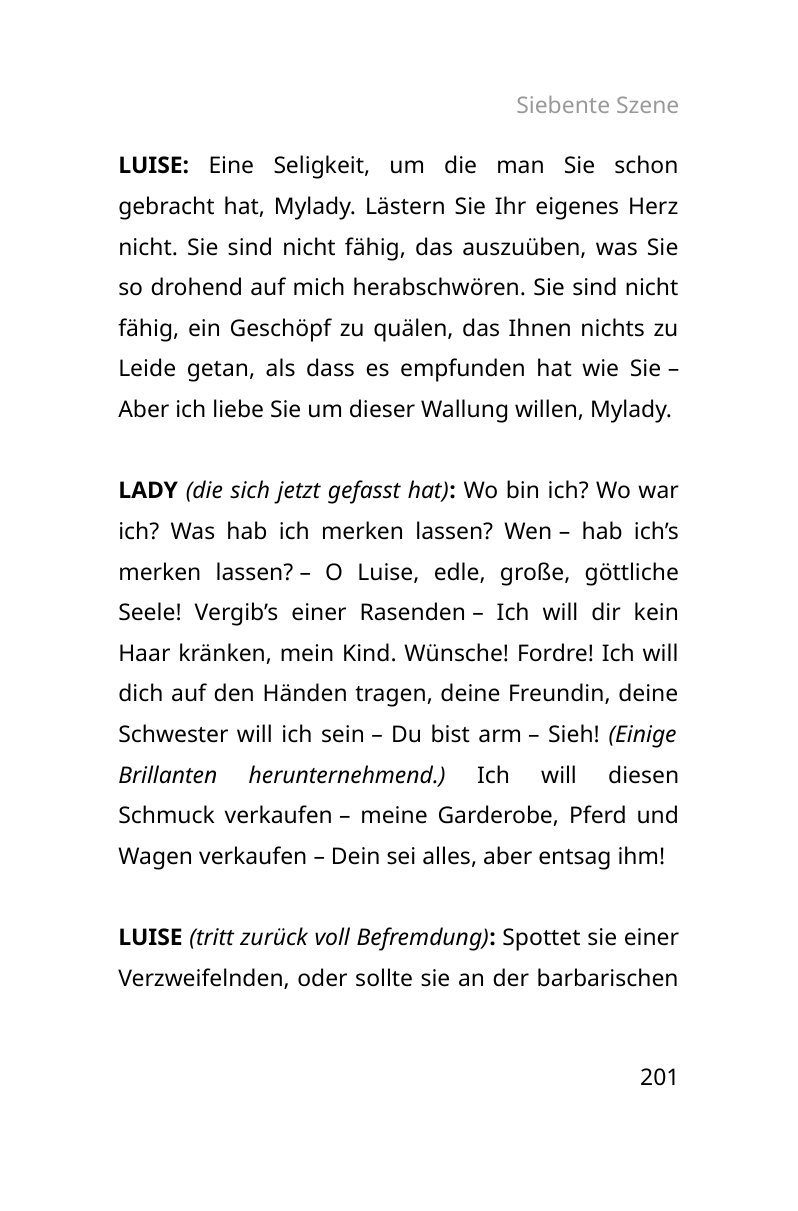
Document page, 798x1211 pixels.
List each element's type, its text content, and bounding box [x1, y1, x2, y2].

text LUISE: Eine Seligkeit, um die man Sie schon gebracht hat, Mylady. Lästern Sie Ihr eigenes Herz nicht. Sie sind nicht fähig, das auszuüben, was Sie so drohend auf mich herabschwören. Sie sind nicht fähig, ein Geschöpf zu quälen, das Ihnen nichts zu Leide getan, als dass es empfunden hat wie Sie – Aber ich liebe Sie um dieser Wallung willen, Mylady. [118, 149, 679, 424]
text LADY (die sich jetzt gefasst hat): Wo bin ich? Wo war ich? Was hab ich merken lassen? Wen – hab ich’s merken lassen? – O Luise, edle, große, göttliche Seele! Vergib’s einer Rasenden – Ich will dir kein Haar kränken, mein Kind. Wünsche! Fordre! Ich will dich auf den Händen tragen, deine Freundin, deine Schwester will ich sein – Du bist arm – Sieh! (Einige Brillanten herunternehmend.) Ich will diesen Schmuck verkaufen – meine Garderobe, Pferd und Wagen verkaufen – Dein sei alles, aber entsag ihm! [118, 445, 679, 871]
text LUISE (tritt zurück voll Befremdung): Spottet sie einer Verzweifelnden, oder sollte sie an der barbarischen [118, 892, 679, 993]
